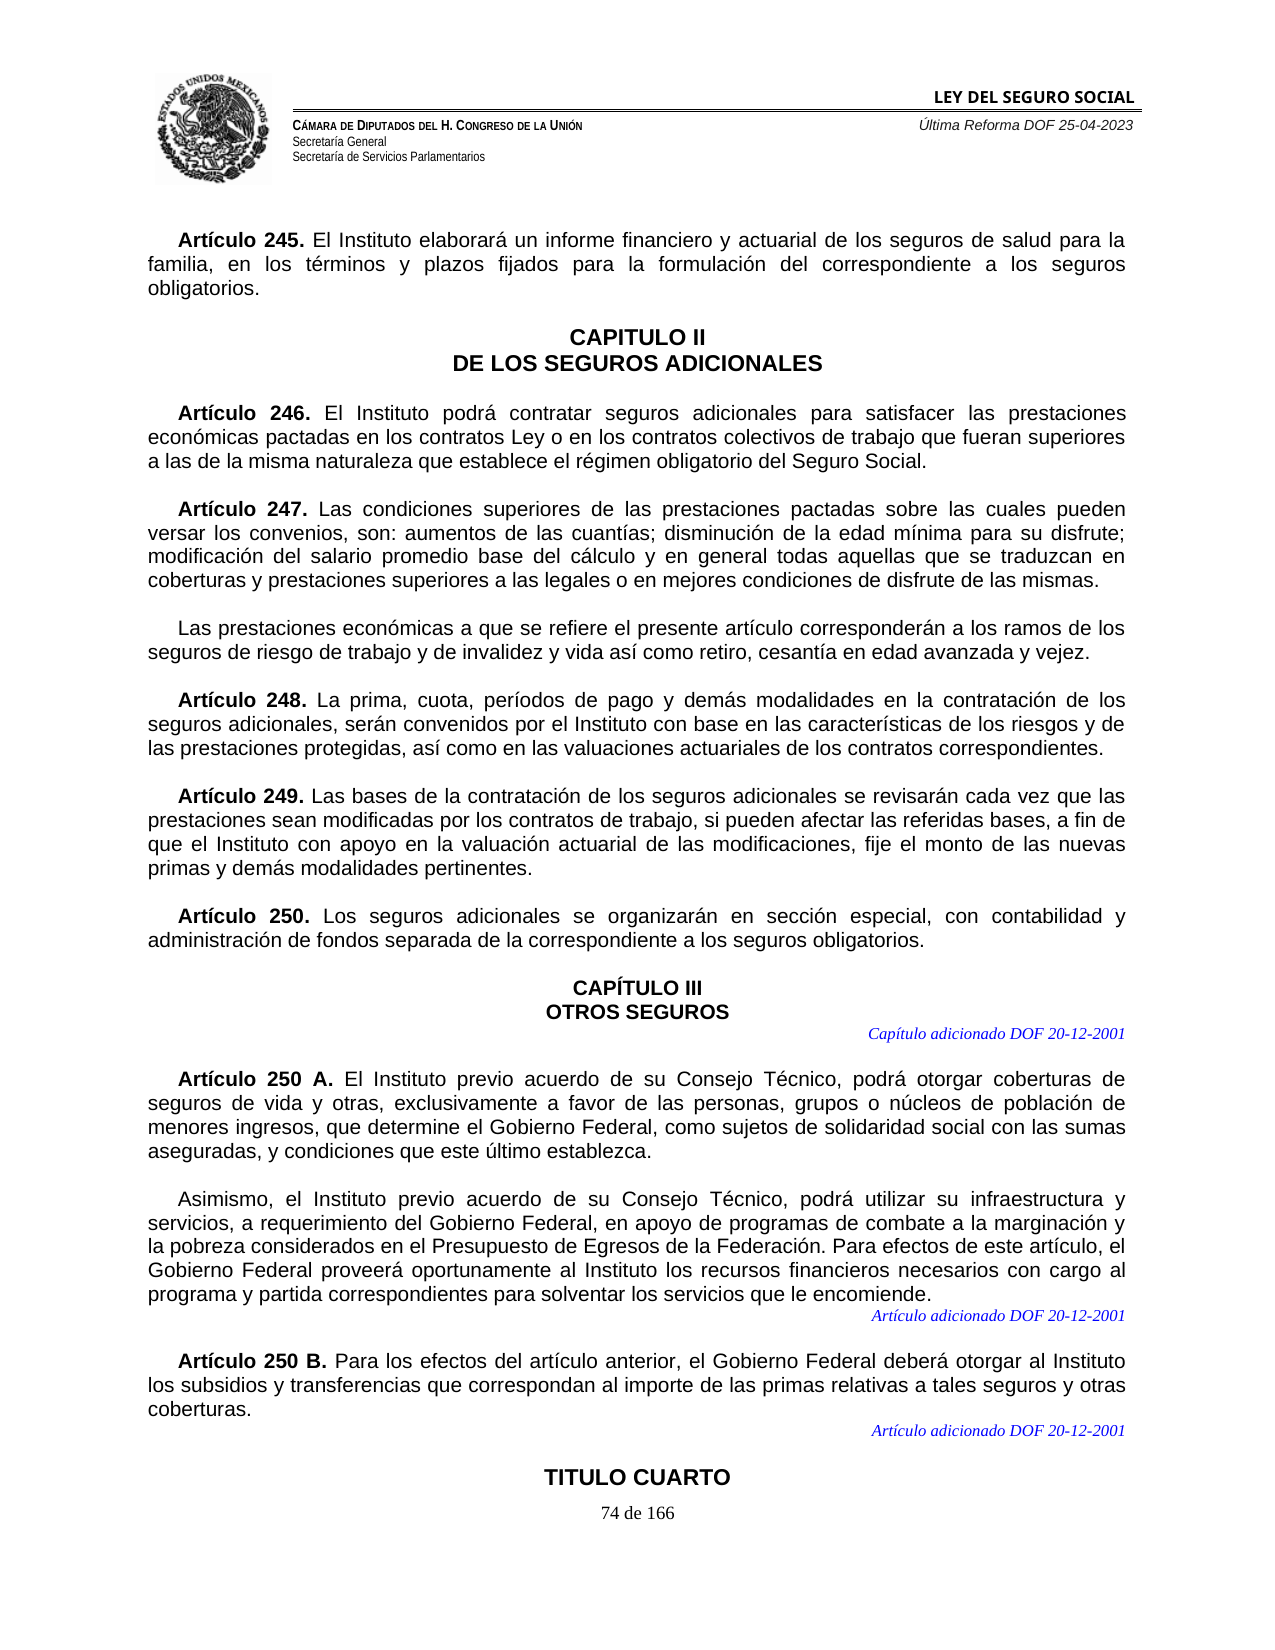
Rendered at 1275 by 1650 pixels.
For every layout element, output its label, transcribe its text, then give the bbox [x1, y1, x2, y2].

text Artículo 249. Las bases de la contratación de los seguros adicionales se revisarán cada vez que las prestaciones sean modificadas por los contratos de trabajo, si pueden afectar las referidas bases, a fin de que el Instituto con apoyo en la valuación actuarial de las modificaciones, fije el monto de las nuevas primas y demás modalidades pertinentes. [148, 784, 1127, 880]
text TITULO CUARTO [148, 1464, 1127, 1491]
text Asimismo, el Instituto previo acuerdo de su Consejo Técnico, podrá utilizar su infraestructura y servicios, a requerimiento del Gobierno Federal, en apoyo de programas de combate a la marginación y la pobreza considerados en el Presupuesto de Egresos de la Federación. Para efectos de este artículo, el Gobierno Federal proveerá oportunamente al Instituto los recursos financieros necesarios con cargo al programa y partida correspondientes para solventar los servicios que le encomiende. [148, 1186, 1127, 1306]
text Artículo adicionado DOF 20-12-2001 [148, 1306, 1127, 1325]
text Artículo 250 A. El Instituto previo acuerdo de su Consejo Técnico, podrá otorgar coberturas de seguros de vida y otras, exclusivamente a favor de las personas, grupos o núcleos de población de menores ingresos, que determine el Gobierno Federal, como sujetos de solidaridad social con las sumas aseguradas, y condiciones que este último establezca. [148, 1067, 1127, 1162]
text Artículo 250. Los seguros adicionales se organizarán en sección especial, con contabilidad y administración de fondos separada de la correspondiente a los seguros obligatorios. [148, 904, 1127, 952]
text DE LOS SEGUROS ADICIONALES [148, 350, 1127, 377]
text CAPÍTULO III [148, 976, 1127, 999]
text Artículo 247. Las condiciones superiores de las prestaciones pactadas sobre las cuales pueden versar los convenios, son: aumentos de las cuantías; disminución de la edad mínima para su disfrute; modificación del salario promedio base del cálculo y en general todas aquellas que se traduzcan en coberturas y prestaciones superiores a las legales o en mejores condiciones de disfrute de las mismas. [148, 496, 1127, 592]
text Capítulo adicionado DOF 20-12-2001 [148, 1023, 1127, 1043]
text Artículo 250 B. Para los efectos del artículo anterior, el Gobierno Federal deberá otorgar al Instituto los subsidios y transferencias que correspondan al importe de las primas relativas a tales seguros y otras coberturas. [148, 1349, 1127, 1421]
text Artículo 246. El Instituto podrá contratar seguros adicionales para satisfacer las prestaciones económicas pactadas en los contratos Ley o en los contratos colectivos de trabajo que fueran superiores a las de la misma naturaleza que establece el régimen obligatorio del Seguro Social. [148, 401, 1127, 472]
text Artículo 248. La prima, cuota, períodos de pago y demás modalidades en la contratación de los seguros adicionales, serán convenidos por el Instituto con base en las características de los riesgos y de las prestaciones protegidas, así como en las valuaciones actuariales de los contratos correspondientes. [148, 688, 1127, 760]
text Artículo adicionado DOF 20-12-2001 [148, 1421, 1127, 1440]
text CAPITULO II [148, 324, 1127, 350]
text OTROS SEGUROS [148, 999, 1127, 1023]
text Las prestaciones económicas a que se refiere el presente artículo corresponderán a los ramos de los seguros de riesgo de trabajo y de invalidez y vida así como retiro, cesantía en edad avanzada y vejez. [148, 616, 1127, 664]
text Artículo 245. El Instituto elaborará un informe financiero y actuarial de los seguros de salud para la familia, en los términos y plazos fijados para la formulación del correspondiente a los seguros obligatorios. [148, 228, 1127, 300]
